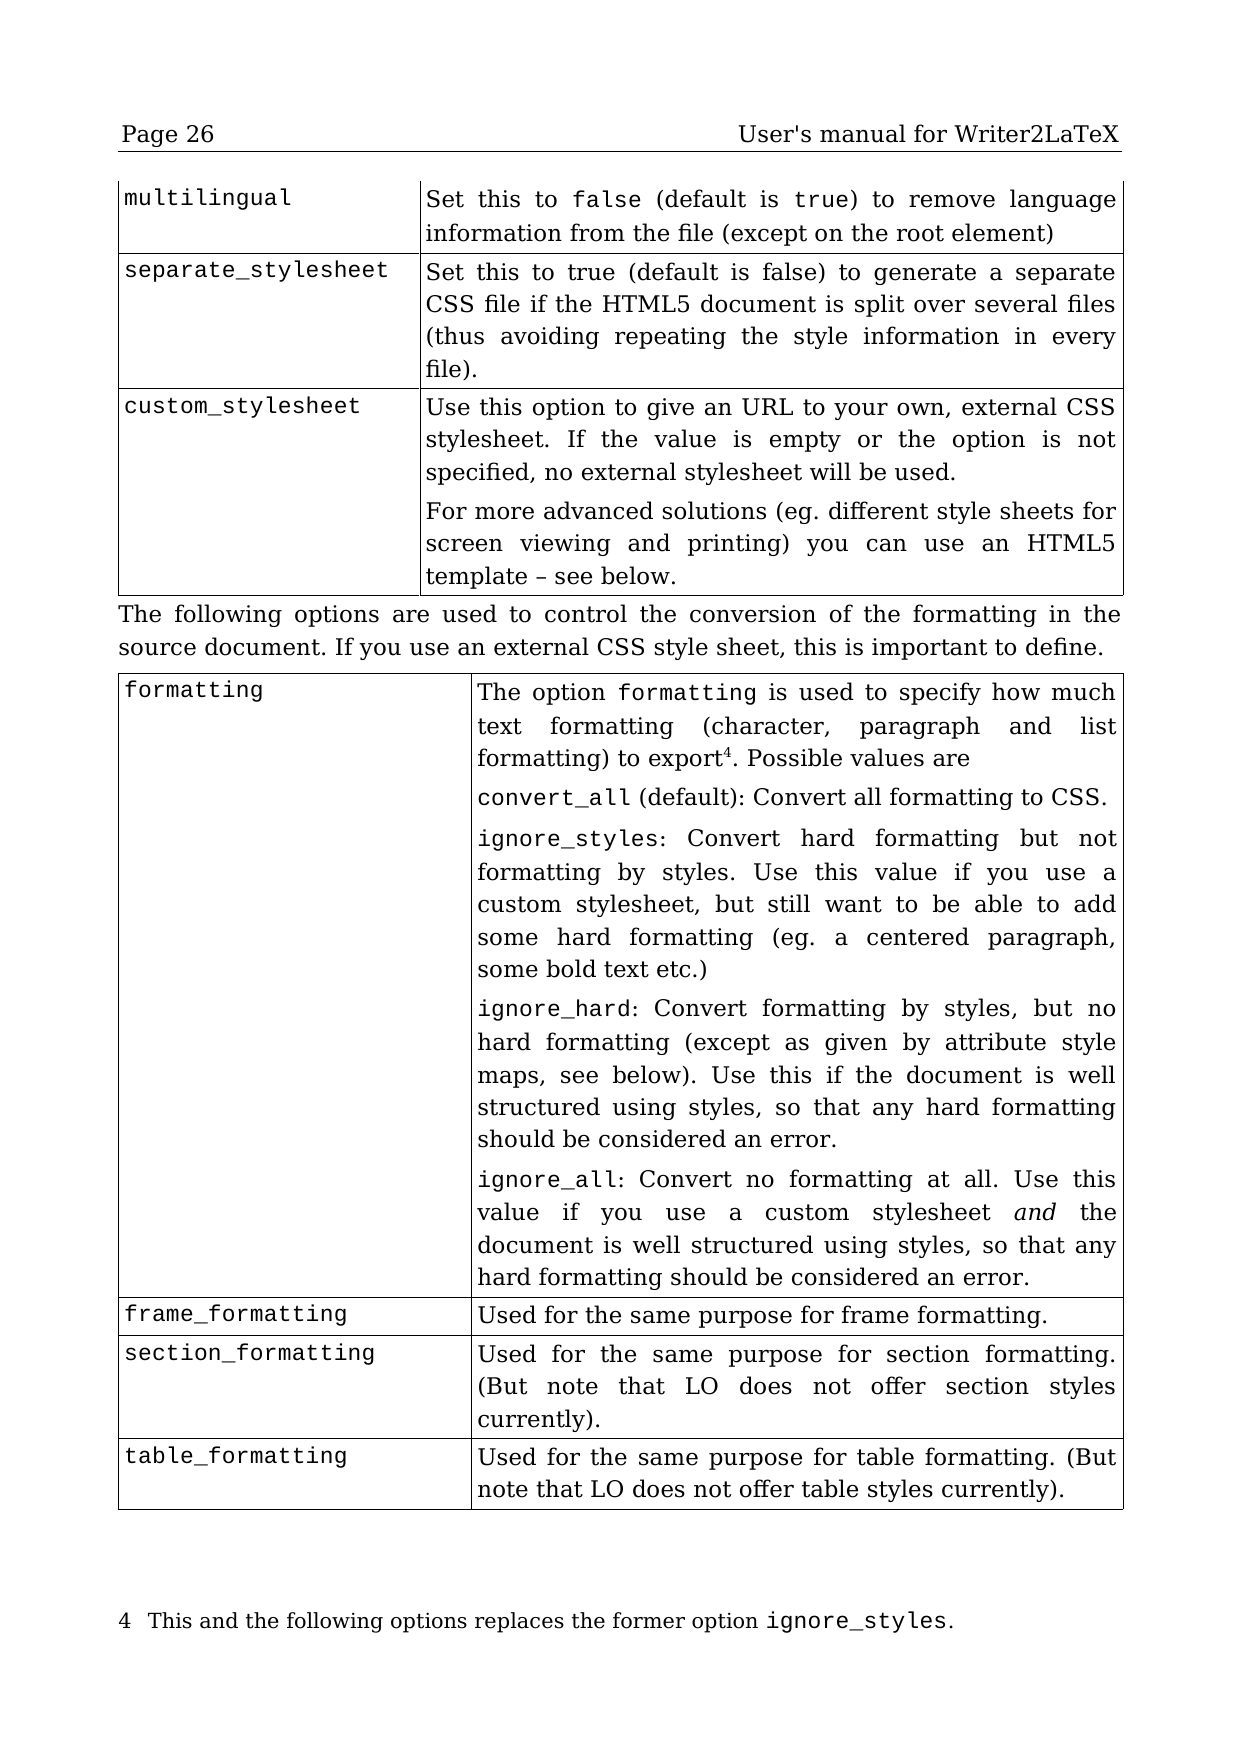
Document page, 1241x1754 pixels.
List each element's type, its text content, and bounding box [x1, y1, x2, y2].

table_cell Set this to true (default is false) to generate a separate CSS file if the HTML5 document is split over several files (thus avoiding repeating the style information in every file). [421, 254, 1123, 388]
table_cell separate_stylesheet [119, 254, 419, 388]
table_cell Used for the same purpose for table formatting. (But note that LO does not offer table styles currently). [472, 1439, 1123, 1509]
table_cell Used for the same purpose for frame formatting. [472, 1298, 1123, 1335]
table_header The option formatting is used to specify how much text formatting (character, paragraph and list formatting) to export. Possible values are convert_all (default): Convert all formatting to CSS. ignore_styles: Convert hard formatting but not formatting by styles. Use this value if you use a custom stylesheet, but still want to be able to add some hard formatting (eg. a centered paragraph, some bold text etc.) ignore_hard: Convert formatting by styles, but no hard formatting (except as given by attribute style maps, see below). Use this if the document is well structured using styles, so that any hard formatting should be considered an error. ignore_all: Convert no formatting at all. Use this value if you use a custom stylesheet and the document is well structured using styles, so that any hard formatting should be considered an error. [472, 674, 1123, 1297]
table_cell section_formatting [119, 1336, 471, 1438]
table_header formatting [119, 674, 471, 1297]
table_cell Used for the same purpose for section formatting. (But note that LO does not offer section styles currently). [472, 1336, 1123, 1438]
table_cell Use this option to give an URL to your own, external CSS stylesheet. If the value is empty or the option is not specified, no external stylesheet will be used. For more advanced solutions (eg. different style sheets for screen viewing and printing) you can use an HTML5 template – see below. [421, 389, 1123, 595]
table_cell Set this to false (default is true) to remove language information from the file (except on the root element) [421, 181, 1123, 253]
text The following options are used to control the conversion of the formatting in the source document. If you use an external CSS style sheet, this is important to define. [118, 601, 1122, 661]
table_cell frame_formatting [119, 1298, 471, 1335]
table_cell custom_stylesheet [119, 389, 419, 595]
table_cell table_formatting [119, 1439, 471, 1509]
table_cell multilingual [119, 181, 419, 253]
